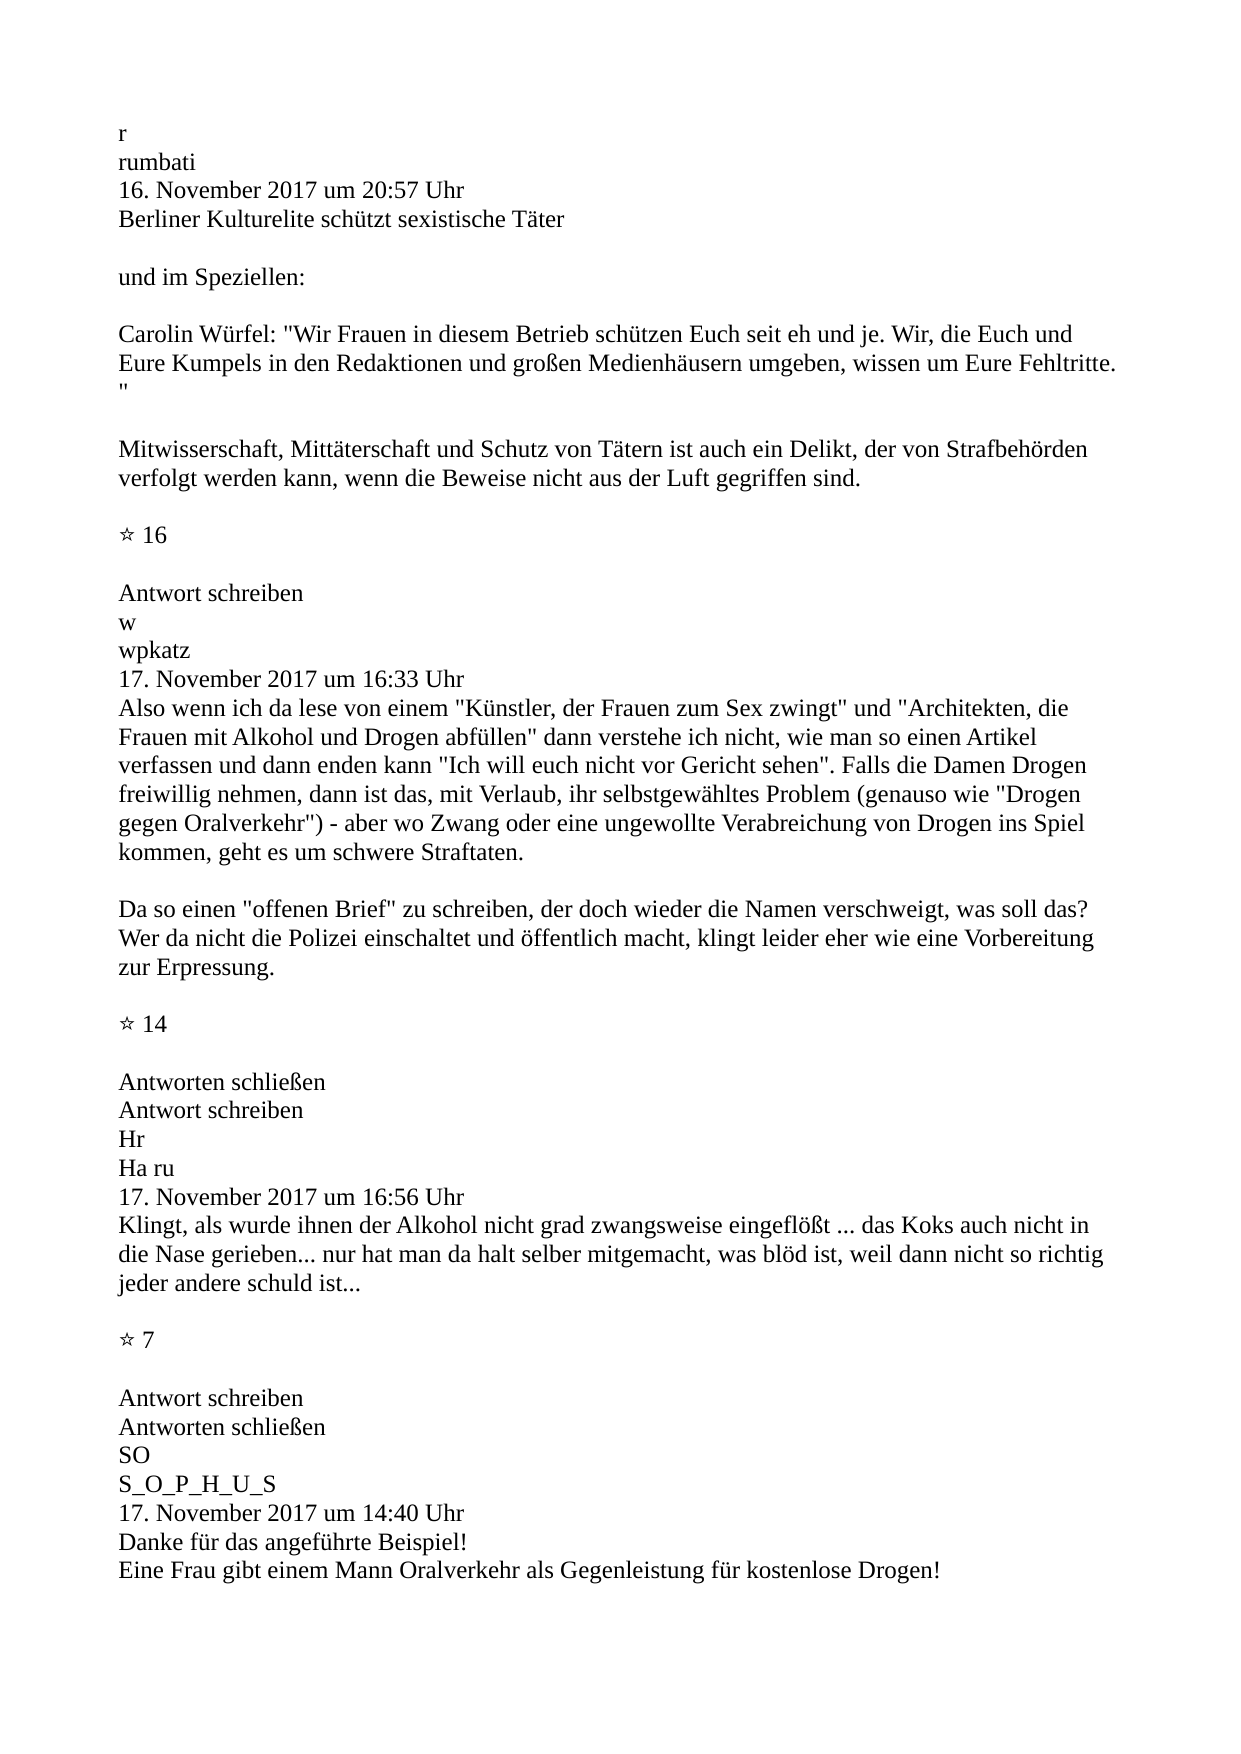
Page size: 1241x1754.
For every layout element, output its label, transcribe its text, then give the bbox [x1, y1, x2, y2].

text 16. November 2017 um 20:57 Uhr [118, 176, 1122, 204]
text SO [118, 1441, 1122, 1469]
text w [118, 607, 1122, 636]
text Antworten schließen [118, 1067, 1122, 1096]
text Carolin Würfel: "Wir Frauen in diesem Betrieb schützen Euch seit eh und je. Wir, die Euch und Eure Kumpels in den Redaktionen und großen Medienhäusern umgeben, wissen um Eure Fehltritte. " [118, 319, 1122, 406]
text Also wenn ich da lese von einem "Künstler, der Frauen zum Sex zwingt" und "Architekten, die Frauen mit Alkohol und Drogen abfüllen" dann verstehe ich nicht, wie man so einen Artikel verfassen und dann enden kann "Ich will euch nicht vor Gericht sehen". Falls die Damen Drogen freiwillig nehmen, dann ist das, mit Verlaub, ihr selbstgewähltes Problem (genauso wie "Drogen gegen Oralverkehr") - aber wo Zwang oder eine ungewollte Verabreichung von Drogen ins Spiel kommen, geht es um schwere Straftaten. [118, 693, 1122, 866]
text Berliner Kulturelite schützt sexistische Täter [118, 204, 1122, 233]
text Antwort schreiben [118, 1383, 1122, 1412]
text Ha ru [118, 1153, 1122, 1182]
text wpkatz [118, 636, 1122, 664]
text Antwort schreiben [118, 1096, 1122, 1124]
text Antwort schreiben [118, 578, 1122, 607]
text S_O_P_H_U_S [118, 1469, 1122, 1498]
text Antworten schließen [118, 1412, 1122, 1441]
text Hr [118, 1124, 1122, 1153]
text rumbati [118, 147, 1122, 176]
text ⭐️ 14 [118, 1009, 1122, 1038]
text 17. November 2017 um 14:40 Uhr [118, 1498, 1122, 1527]
text Eine Frau gibt einem Mann Oralverkehr als Gegenleistung für kostenlose Drogen! [118, 1556, 1122, 1584]
text 17. November 2017 um 16:56 Uhr [118, 1182, 1122, 1211]
text r [118, 118, 1122, 147]
text Mitwisserschaft, Mittäterschaft und Schutz von Tätern ist auch ein Delikt, der von Strafbehörden verfolgt werden kann, wenn die Beweise nicht aus der Luft gegriffen sind. [118, 434, 1122, 492]
text ⭐️ 16 [118, 521, 1122, 549]
text und im Speziellen: [118, 262, 1122, 291]
text Klingt, als wurde ihnen der Alkohol nicht grad zwangsweise eingeflößt ... das Koks auch nicht in die Nase gerieben... nur hat man da halt selber mitgemacht, was blöd ist, weil dann nicht so richtig jeder andere schuld ist... [118, 1211, 1122, 1297]
text Danke für das angeführte Beispiel! [118, 1527, 1122, 1556]
text ⭐️ 7 [118, 1326, 1122, 1354]
text 17. November 2017 um 16:33 Uhr [118, 664, 1122, 693]
text Da so einen "offenen Brief" zu schreiben, der doch wieder die Namen verschweigt, was soll das? Wer da nicht die Polizei einschaltet und öffentlich macht, klingt leider eher wie eine Vorbereitung zur Erpressung. [118, 894, 1122, 981]
